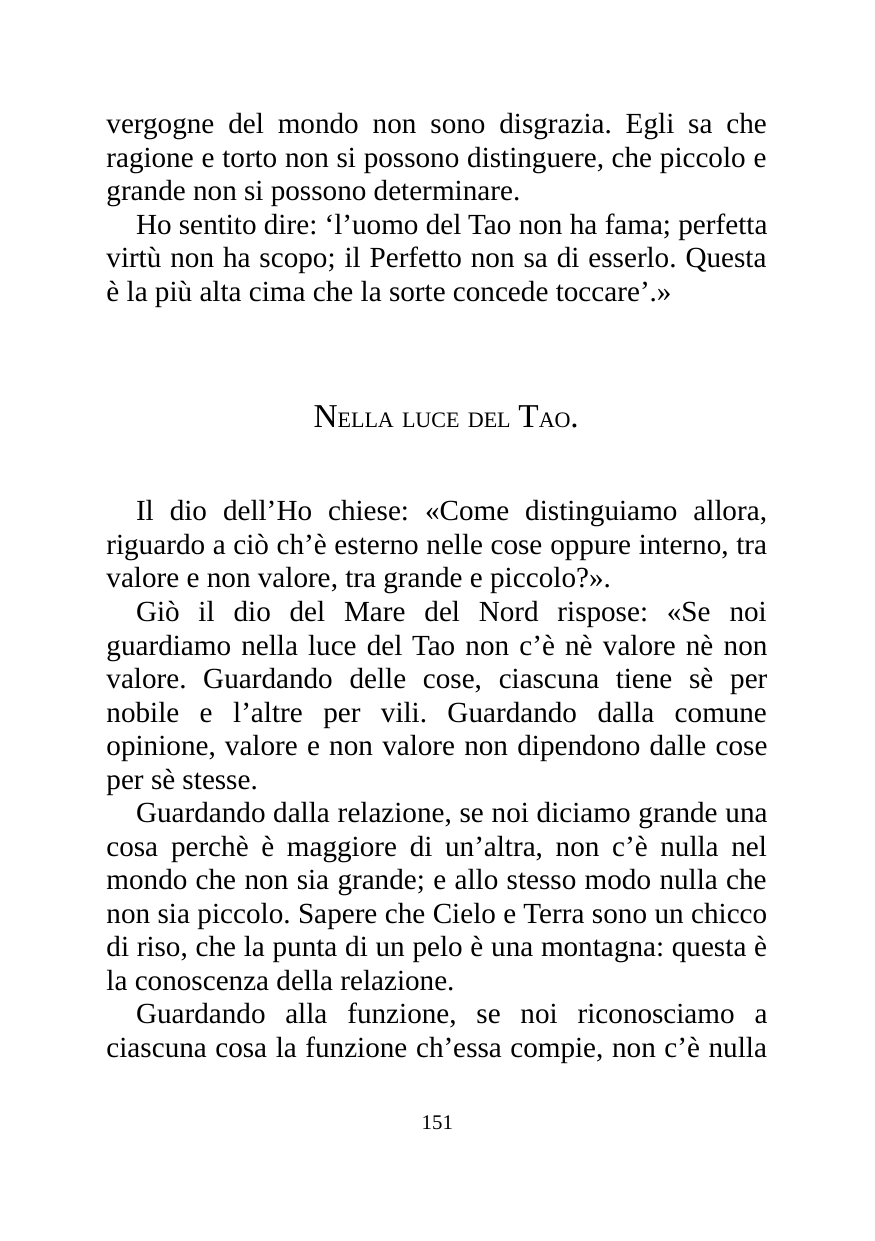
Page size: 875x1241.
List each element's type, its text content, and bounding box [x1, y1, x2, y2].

text Il dio dell’Ho chiese: «Come distinguiamo allora, riguardo a ciò ch’è esterno nelle cose oppure interno, tra valore e non valore, tra grande e piccolo?». [106, 493, 768, 594]
text Ho sentito dire: ‘l’uomo del Tao non ha fama; perfetta virtù non ha scopo; il Perfetto non sa di esserlo. Questa è la più alta cima che la sorte concede toccare’.» [106, 207, 768, 307]
text Guardando dalla relazione, se noi diciamo grande una cosa perchè è maggiore di un’altra, non c’è nulla nel mondo che non sia grande; e allo stesso modo nulla che non sia piccolo. Sapere che Cielo e Terra sono un chicco di riso, che la punta di un pelo è una montagna: questa è la conoscenza della relazione. [106, 795, 768, 997]
subtitle Nella luce del Tao. [124, 396, 768, 434]
text Guardando alla funzione, se noi riconosciamo a ciascuna cosa la funzione ch’essa compie, non c’è nulla [106, 997, 768, 1064]
text Giò il dio del Mare del Nord rispose: «Se noi guardiamo nella luce del Tao non c’è nè valore nè non valore. Guardando delle cose, ciascuna tiene sè per nobile e l’altre per vili. Guardando dalla comune opinione, valore e non valore non dipendono dalle cose per sè stesse. [106, 594, 768, 795]
text vergogne del mondo non sono disgrazia. Egli sa che ragione e torto non si possono distinguere, che piccolo e grande non si possono determinare. [106, 106, 768, 207]
